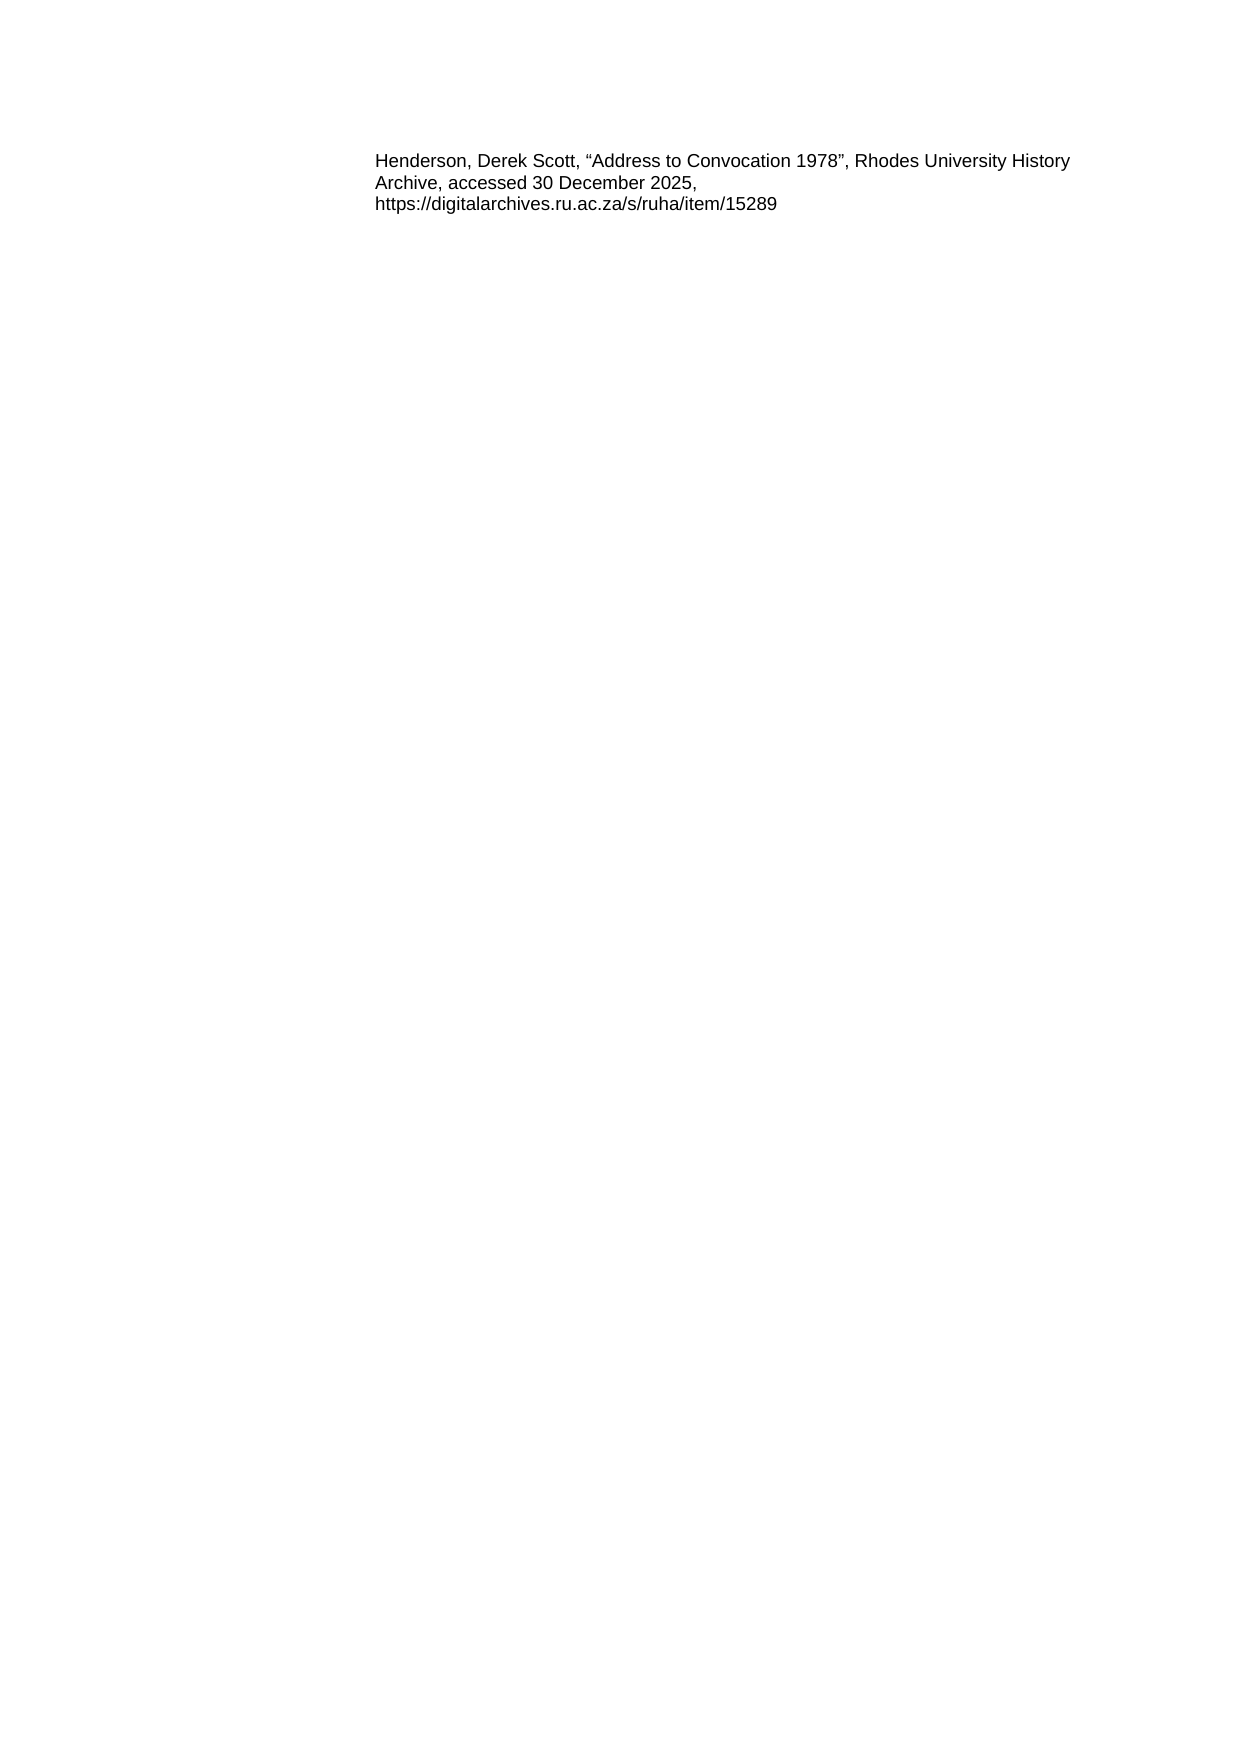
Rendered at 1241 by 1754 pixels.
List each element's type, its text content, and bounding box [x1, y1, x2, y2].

text Henderson, Derek Scott, “Address to Convocation 1978”, Rhodes University History Archive, accessed 30 December 2025, https://digitalarchives.ru.ac.za/s/ruha/item/15289 [375, 150, 1090, 215]
